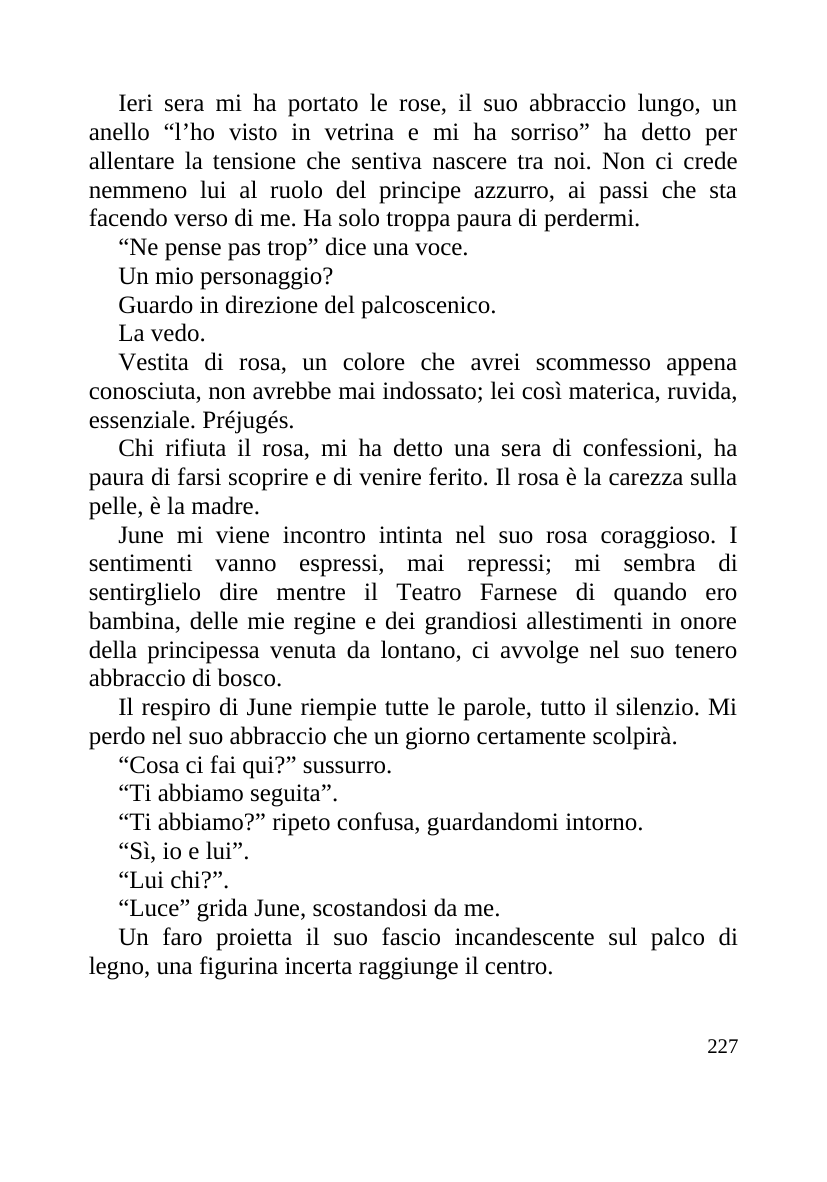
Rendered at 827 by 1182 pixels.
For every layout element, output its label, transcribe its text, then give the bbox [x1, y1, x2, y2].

text “Lui chi?”. [88, 865, 738, 893]
text Un mio personaggio? [88, 261, 738, 290]
text “Ne pense pas trop” dice una voce. [88, 232, 738, 261]
text “Ti abbiamo seguita”. [88, 778, 738, 807]
text Ieri sera mi ha portato le rose, il suo abbraccio lungo, un anello “l’ho visto in vetrina e mi ha sorriso” ha detto per allentare la tensione che sentiva nascere tra noi. Non ci crede nemmeno lui al ruolo del principe azzurro, ai passi che sta facendo verso di me. Ha solo troppa paura di perdermi. [88, 88, 738, 232]
text “Luce” grida June, scostandosi da me. [88, 893, 738, 922]
text Un faro proietta il suo fascio incandescente sul palco di legno, una figurina incerta raggiunge il centro. [88, 922, 738, 980]
text Il respiro di June riempie tutte le parole, tutto il silenzio. Mi perdo nel suo abbraccio che un giorno certamente scolpirà. [88, 692, 738, 750]
text Chi rifiuta il rosa, mi ha detto una sera di confessioni, ha paura di farsi scoprire e di venire ferito. Il rosa è la carezza sulla pelle, è la madre. [88, 433, 738, 520]
text Guardo in direzione del palcoscenico. [88, 290, 738, 318]
text “Sì, io e lui”. [88, 836, 738, 865]
text June mi viene incontro intinta nel suo rosa coraggioso. I sentimenti vanno espressi, mai repressi; mi sembra di sentirglielo dire mentre il Teatro Farnese di quando ero bambina, delle mie regine e dei grandiosi allestimenti in onore della principessa venuta da lontano, ci avvolge nel suo tenero abbraccio di bosco. [88, 520, 738, 692]
text La vedo. [88, 318, 738, 347]
text “Ti abbiamo?” ripeto confusa, guardandomi intorno. [88, 807, 738, 836]
text “Cosa ci fai qui?” sussurro. [88, 750, 738, 778]
text Vestita di rosa, un colore che avrei scommesso appena conosciuta, non avrebbe mai indossato; lei così materica, ruvida, essenziale. Préjugés. [88, 347, 738, 433]
